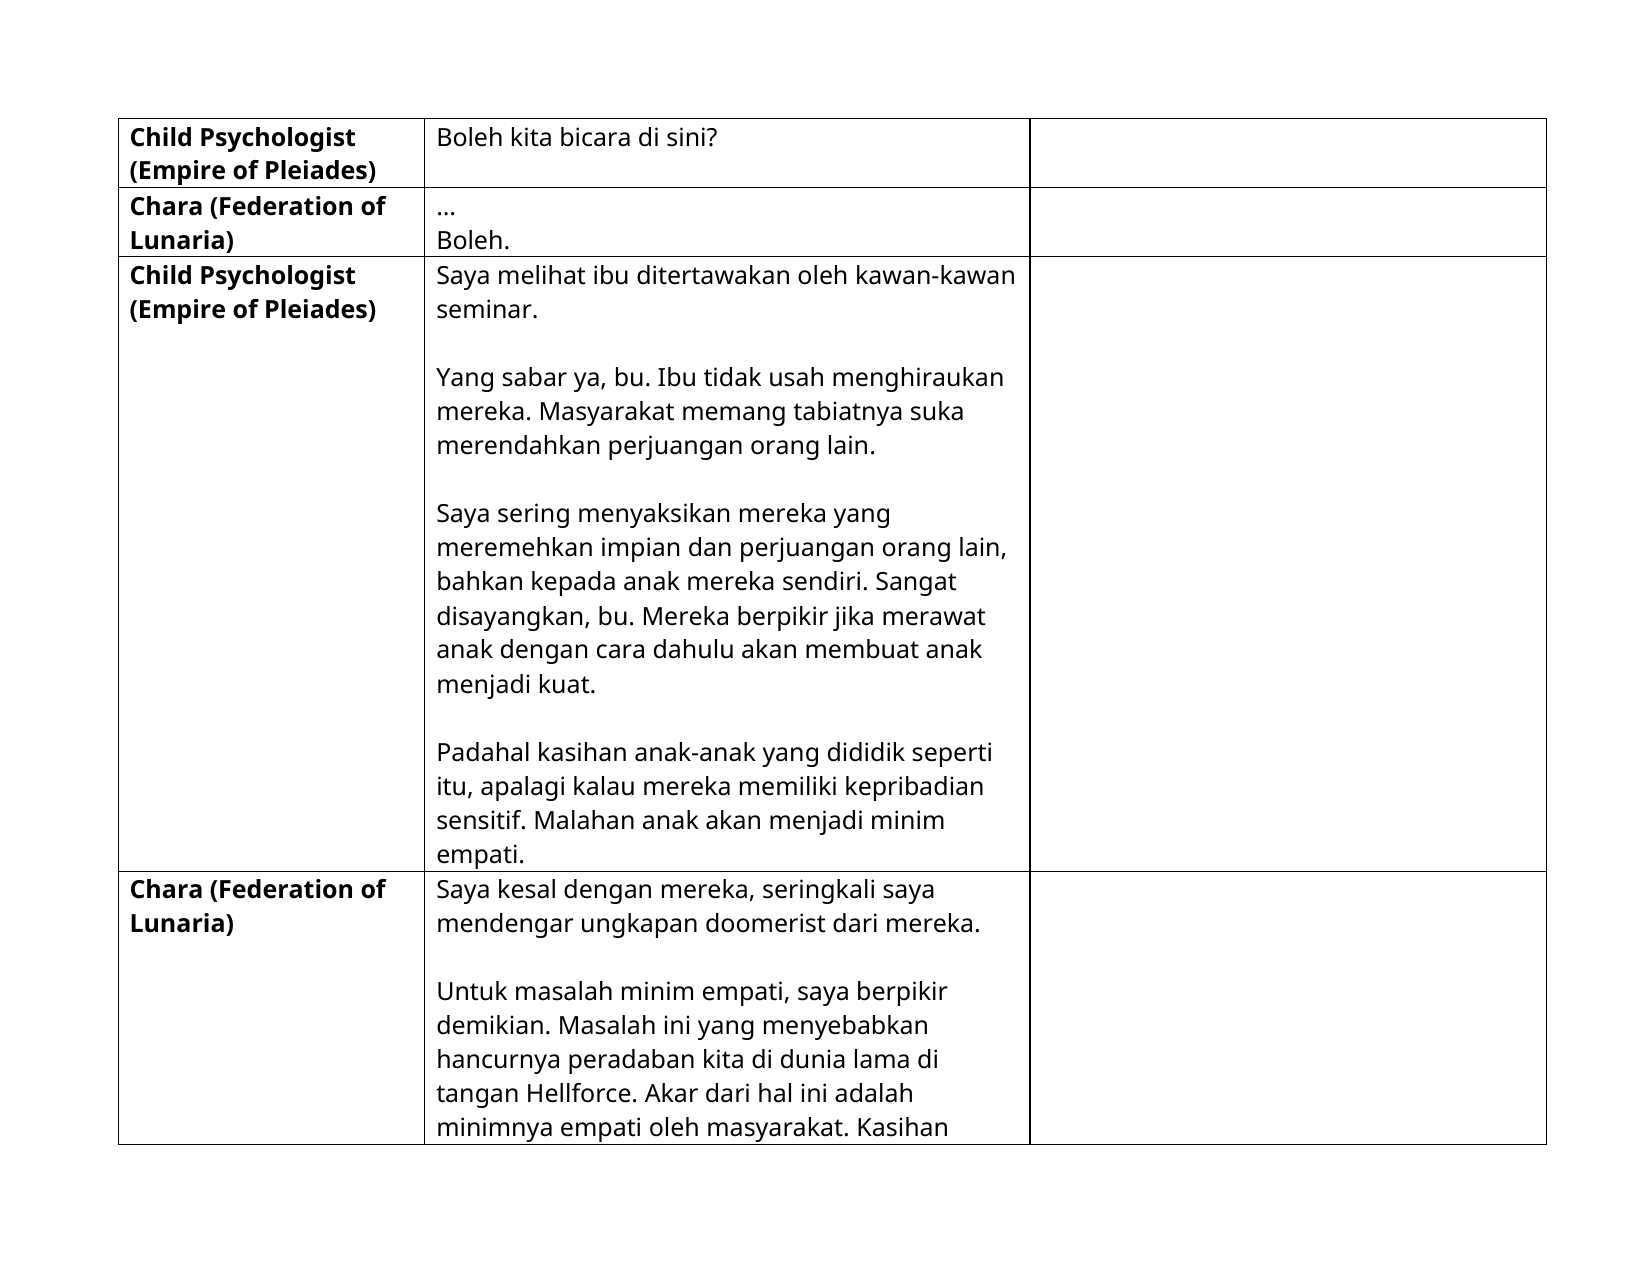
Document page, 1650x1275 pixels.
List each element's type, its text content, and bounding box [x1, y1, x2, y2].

table_cell Chara (Federation of Lunaria) [119, 872, 424, 1144]
table_cell Child Psychologist (Empire of Pleiades) [119, 257, 424, 871]
table_cell [1031, 872, 1546, 1144]
table_cell Saya melihat ibu ditertawakan oleh kawan-kawan seminar. Yang sabar ya, bu. Ibu tidak usah menghiraukan mereka. Masyarakat memang tabiatnya suka merendahkan perjuangan orang lain. Saya sering menyaksikan mereka yang meremehkan impian dan perjuangan orang lain, bahkan kepada anak mereka sendiri. Sangat disayangkan, bu. Mereka berpikir jika merawat anak dengan cara dahulu akan membuat anak menjadi kuat. Padahal kasihan anak-anak yang dididik seperti itu, apalagi kalau mereka memiliki kepribadian sensitif. Malahan anak akan menjadi minim empati. [425, 257, 1029, 871]
table_cell Saya kesal dengan mereka, seringkali saya mendengar ungkapan doomerist dari mereka. Untuk masalah minim empati, saya berpikir demikian. Masalah ini yang menyebabkan hancurnya peradaban kita di dunia lama di tangan Hellforce. Akar dari hal ini adalah minimnya empati oleh masyarakat. Kasihan [425, 872, 1029, 1144]
table_cell Boleh kita bicara di sini? [425, 119, 1029, 187]
table_cell [1031, 188, 1546, 256]
table_cell Child Psychologist (Empire of Pleiades) [119, 119, 424, 187]
table_cell [1031, 257, 1546, 871]
table_cell Chara (Federation of Lunaria) [119, 188, 424, 256]
table_cell [1031, 119, 1546, 187]
table_cell … Boleh. [425, 188, 1029, 256]
